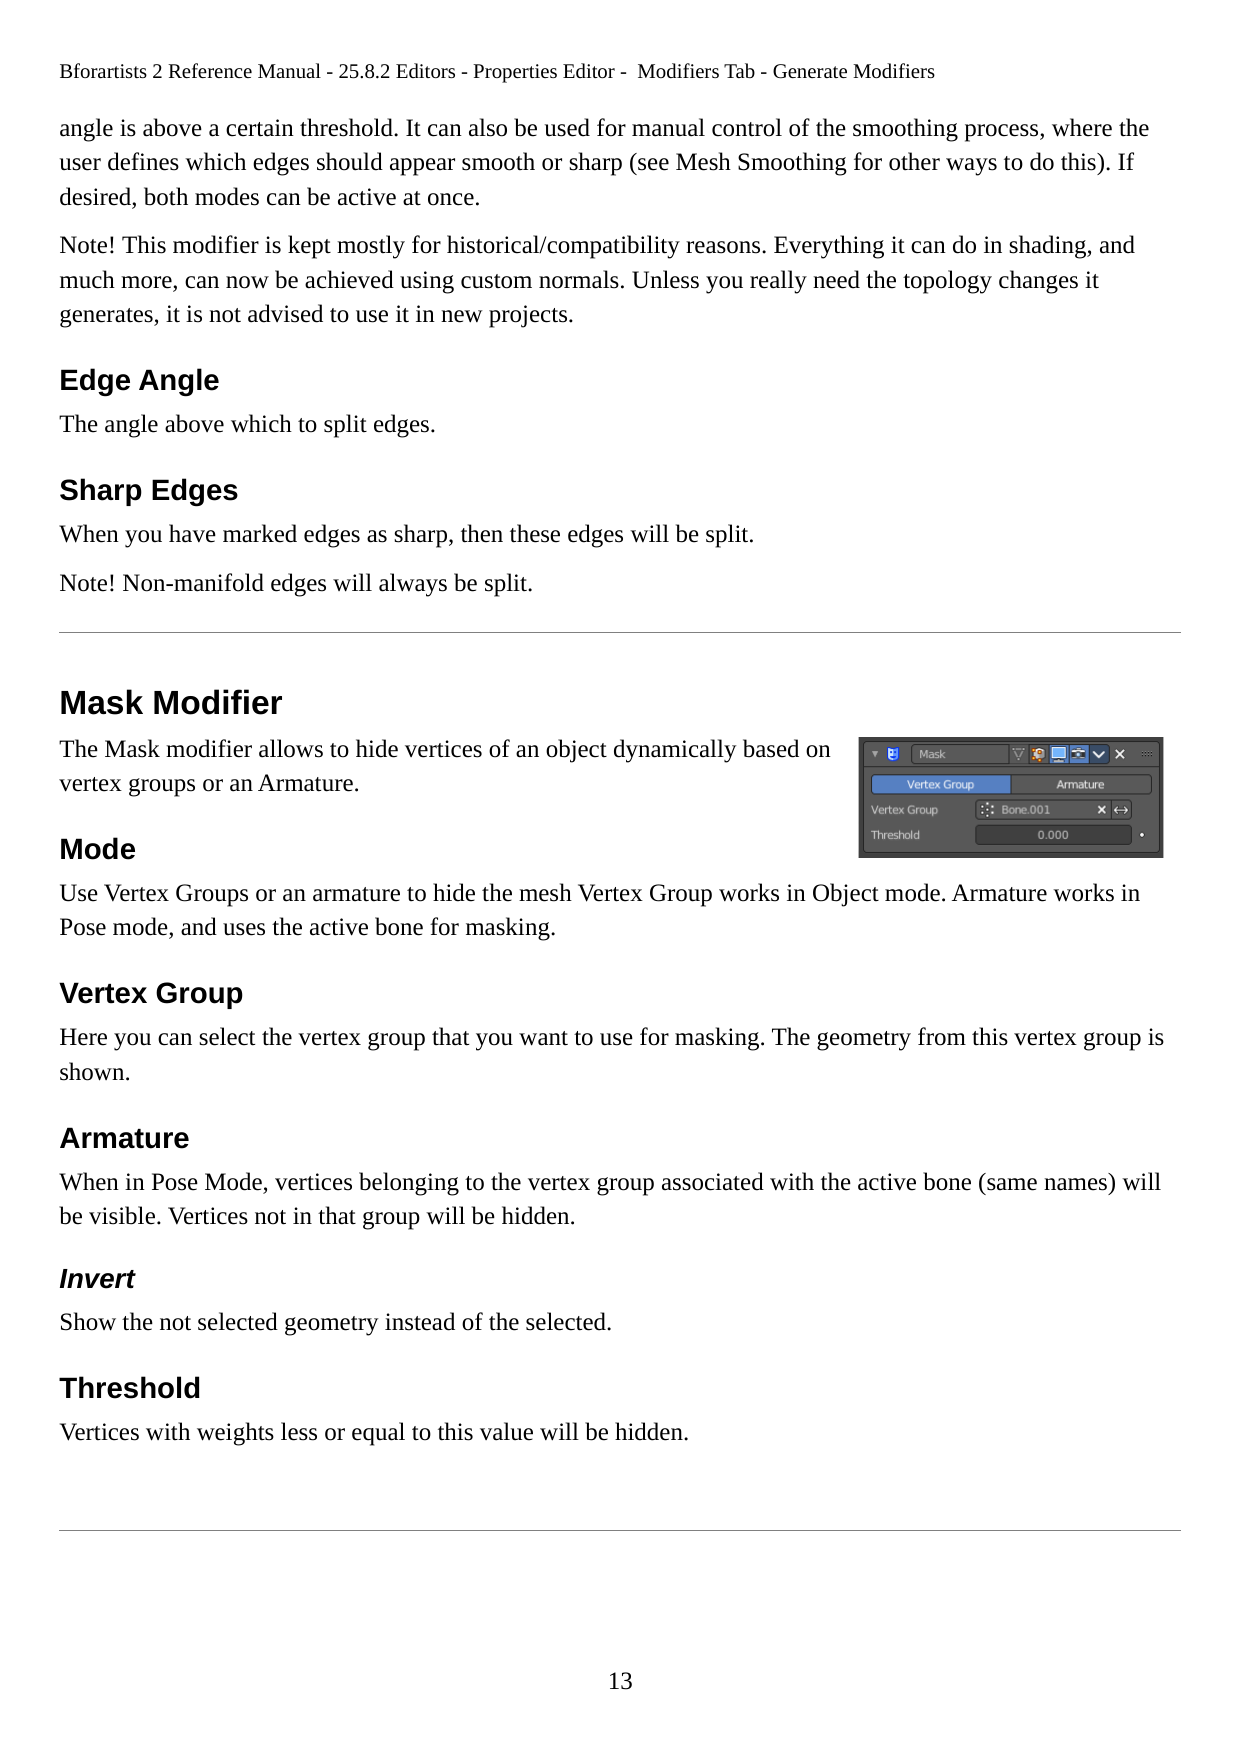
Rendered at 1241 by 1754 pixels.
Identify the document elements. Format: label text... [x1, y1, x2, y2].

subtitle Armature [59, 1121, 1181, 1154]
subtitle Mask Modifier [59, 682, 1181, 721]
text The angle above which to split edges. [59, 409, 1181, 438]
text When you have marked edges as sharp, then these edges will be split. [59, 519, 1181, 548]
subtitle Edge Angle [59, 363, 1181, 397]
text Note! This modifier is kept mostly for historical/compatibility reasons. Everything it can do in shading, and much more, can now be achieved using custom normals. Unless you really need the topology changes it generates, it is not advised to use it in new projects. [59, 231, 1181, 328]
subtitle Threshold [59, 1371, 1181, 1404]
text Here you can select the vertex group that you want to use for masking. The geometry from this vertex group is shown. [59, 1022, 1181, 1086]
text The Mask modifier allows to hide vertices of an object dynamically based on vertex groups or an Armature. [59, 734, 1181, 797]
text When in Pose Mode, vertices belonging to the vertex group associated with the active bone (same names) will be visible. Vertices not in that group will be hidden. [59, 1167, 1181, 1230]
text Show the not selected geometry instead of the selected. [59, 1307, 1181, 1336]
subtitle Sharp Edges [59, 473, 1181, 507]
text Use Vertex Groups or an armature to hide the mesh Vertex Group works in Object mode. Armature works in Pose mode, and uses the active bone for masking. [59, 878, 1181, 941]
subtitle Mode [59, 832, 1181, 866]
subtitle Invert [59, 1263, 1181, 1295]
text Vertices with weights less or equal to this value will be hidden. [59, 1417, 1181, 1446]
subtitle Vertex Group [59, 976, 1181, 1010]
picture [858, 737, 1164, 858]
text Note! Non-manifold edges will always be split. [59, 568, 1181, 597]
text angle is above a certain threshold. It can also be used for manual control of the smoothing process, where the user defines which edges should appear smooth or sharp (see Mesh Smoothing for other ways to do this). If desired, both modes can be active at once. [59, 113, 1181, 210]
